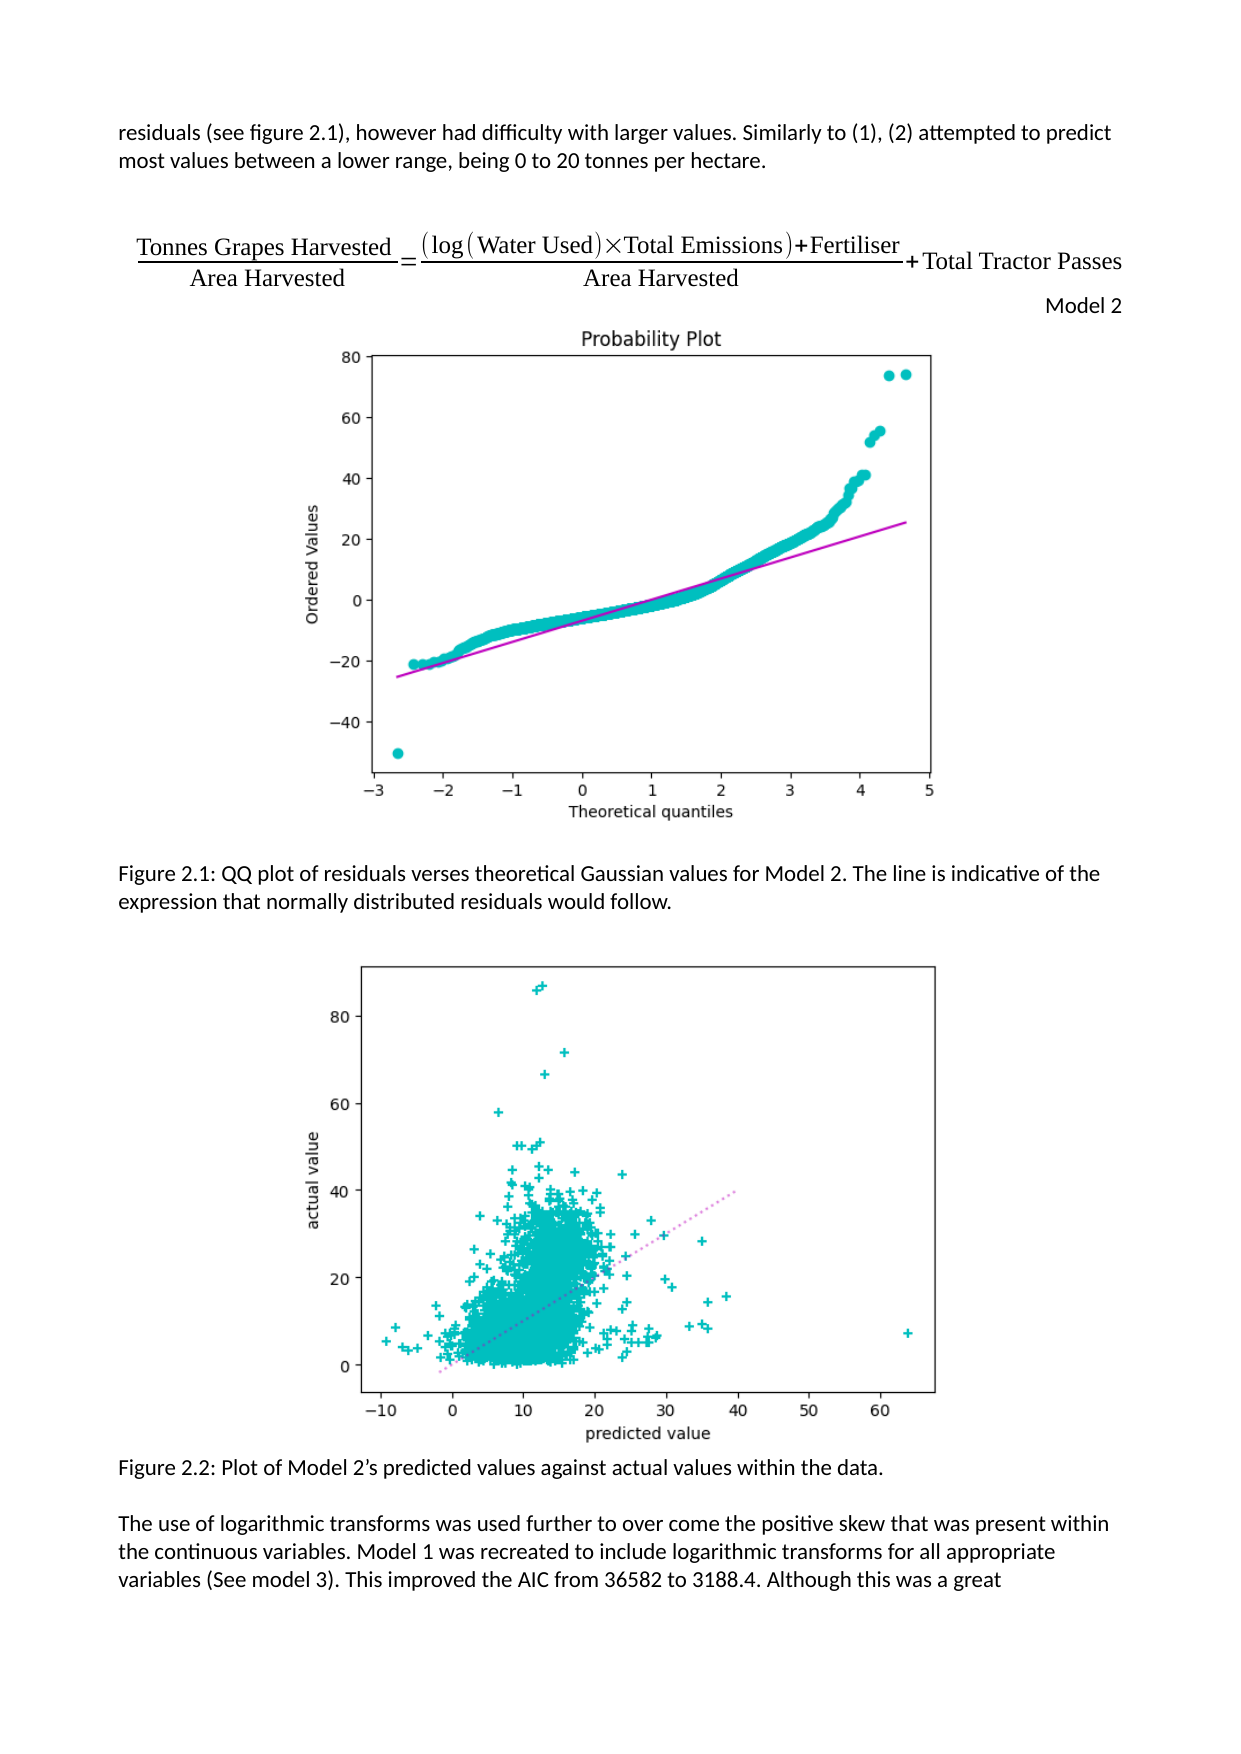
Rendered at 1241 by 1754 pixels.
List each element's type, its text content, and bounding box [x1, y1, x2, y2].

list The use of logarithmic transforms was used further to over come the positive skew that was present within the continuous variables. Model 1 was recreated to include logarithmic transforms for all appropriate variables (See model 3). This improved the AIC from 36582 to 3188.4. Although this was a great [118, 1509, 1122, 1593]
picture [295, 956, 945, 1453]
list residuals (see figure 2.1), however had difficulty with larger values. Similarly to (1), (2) attempted to predict most values between a lower range, being 0 to 20 tonnes per hectare. [118, 118, 1122, 174]
list Figure 2.2: Plot of Model 2’s predicted values against actual values within the data. [118, 943, 1122, 1481]
picture [295, 319, 945, 832]
list Model 2 [118, 202, 1122, 319]
list Figure 2.1: QQ plot of residuals verses theoretical Gaussian values for Model 2. The line is indicative of the expression that normally distributed residuals would follow. [118, 859, 1122, 916]
